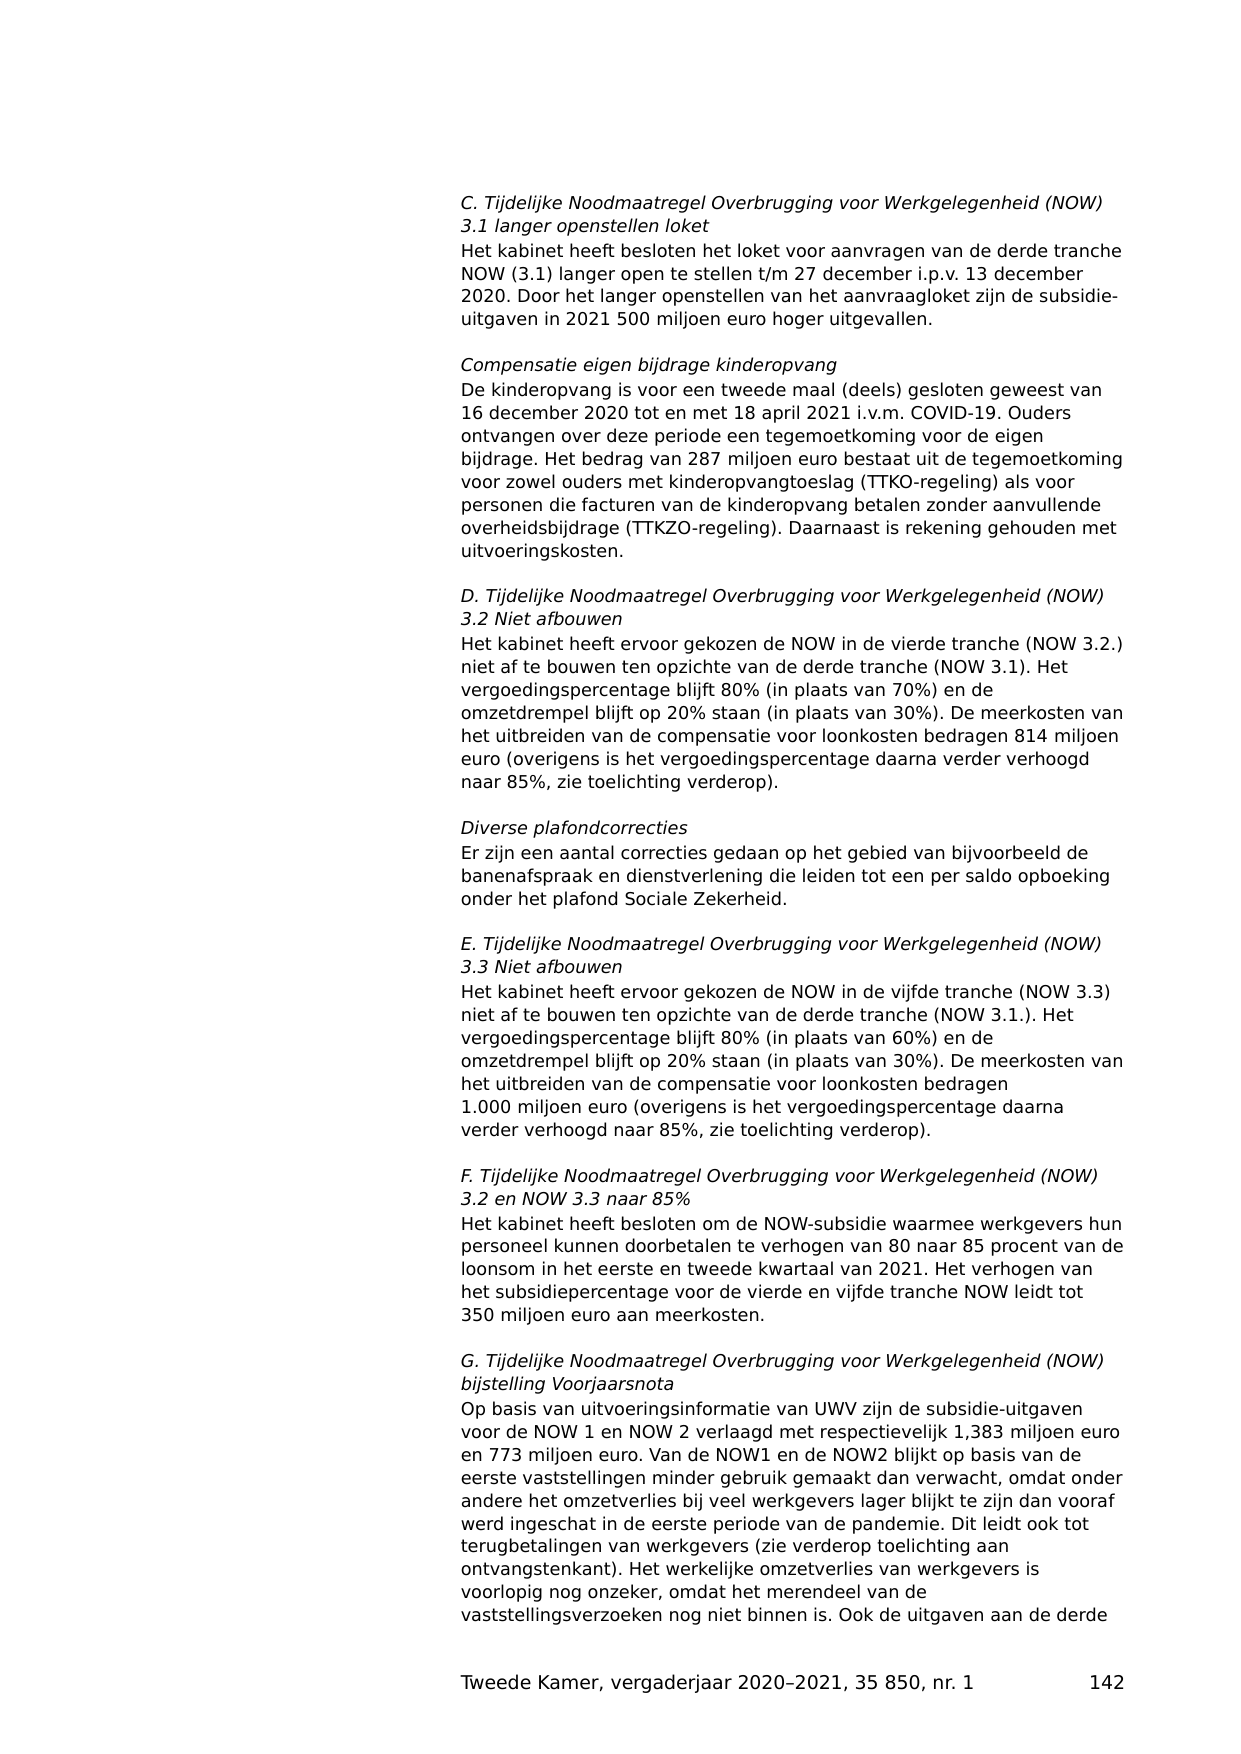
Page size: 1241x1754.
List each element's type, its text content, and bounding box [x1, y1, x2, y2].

text Op basis van uitvoeringsinformatie van UWV zijn de subsidie-uitgaven voor de NOW 1 en NOW 2 verlaagd met respectievelijk 1,383 miljoen euro en 773 miljoen euro. Van de NOW1 en de NOW2 blijkt op basis van de eerste vaststellingen minder gebruik gemaakt dan verwacht, omdat onder andere het omzetverlies bij veel werkgevers lager blijkt te zijn dan vooraf werd ingeschat in de eerste periode van de pandemie. Dit leidt ook tot terugbetalingen van werkgevers (zie verderop toelichting aan ontvangstenkant). Het werkelijke omzetverlies van werkgevers is voorlopig nog onzeker, omdat het merendeel van de vaststellingsverzoeken nog niet binnen is. Ook de uitgaven aan de derde [461, 1397, 1125, 1626]
text De kinderopvang is voor een tweede maal (deels) gesloten geweest van 16 december 2020 tot en met 18 april 2021 i.v.m. COVID-19. Ouders ontvangen over deze periode een tegemoetkoming voor de eigen bijdrage. Het bedrag van 287 miljoen euro bestaat uit de tegemoetkoming voor zowel ouders met kinderopvangtoeslag (TTKO-regeling) als voor personen die facturen van de kinderopvang betalen zonder aanvullende overheidsbijdrage (TTKZO-regeling). Daarnaast is rekening gehouden met uitvoeringskosten. [461, 378, 1125, 562]
text Er zijn een aantal correcties gedaan op het gebied van bijvoorbeeld de banenafspraak en dienstverlening die leiden tot een per saldo opboeking onder het plafond Sociale Zekerheid. [461, 841, 1125, 909]
text G. Tijdelijke Noodmaatregel Overbrugging voor Werkgelegenheid (NOW) bijstelling Voorjaarsnota [461, 1349, 1125, 1395]
text Compensatie eigen bijdrage kinderopvang [461, 353, 1125, 376]
text Het kabinet heeft ervoor gekozen de NOW in de vierde tranche (NOW 3.2.) niet af te bouwen ten opzichte van de derde tranche (NOW 3.1). Het vergoedingspercentage blijft 80% (in plaats van 70%) en de omzetdrempel blijft op 20% staan (in plaats van 30%). De meerkosten van het uitbreiden van de compensatie voor loonkosten bedragen 814 miljoen euro (overigens is het vergoedingspercentage daarna verder verhoogd naar 85%, zie toelichting verderop). [461, 632, 1125, 793]
text Het kabinet heeft besloten het loket voor aanvragen van de derde tranche NOW (3.1) langer open te stellen t/m 27 december i.p.v. 13 december 2020. Door het langer openstellen van het aanvraagloket zijn de subsidie-uitgaven in 2021 500 miljoen euro hoger uitgevallen. [461, 239, 1125, 330]
text Diverse plafondcorrecties [461, 816, 1125, 839]
text E. Tijdelijke Noodmaatregel Overbrugging voor Werkgelegenheid (NOW) 3.3 Niet afbouwen [461, 932, 1125, 978]
text Het kabinet heeft besloten om de NOW-subsidie waarmee werkgevers hun personeel kunnen doorbetalen te verhogen van 80 naar 85 procent van de loonsom in het eerste en tweede kwartaal van 2021. Het verhogen van het subsidiepercentage voor de vierde en vijfde tranche NOW leidt tot 350 miljoen euro aan meerkosten. [461, 1212, 1125, 1326]
text F. Tijdelijke Noodmaatregel Overbrugging voor Werkgelegenheid (NOW) 3.2 en NOW 3.3 naar 85% [461, 1164, 1125, 1209]
text C. Tijdelijke Noodmaatregel Overbrugging voor Werkgelegenheid (NOW) 3.1 langer openstellen loket [461, 191, 1125, 237]
text D. Tijdelijke Noodmaatregel Overbrugging voor Werkgelegenheid (NOW) 3.2 Niet afbouwen [461, 584, 1125, 630]
text Het kabinet heeft ervoor gekozen de NOW in de vijfde tranche (NOW 3.3) niet af te bouwen ten opzichte van de derde tranche (NOW 3.1.). Het vergoedingspercentage blijft 80% (in plaats van 60%) en de omzetdrempel blijft op 20% staan (in plaats van 30%). De meerkosten van het uitbreiden van de compensatie voor loonkosten bedragen 1.000 miljoen euro (overigens is het vergoedingspercentage daarna verder verhoogd naar 85%, zie toelichting verderop). [461, 980, 1125, 1141]
